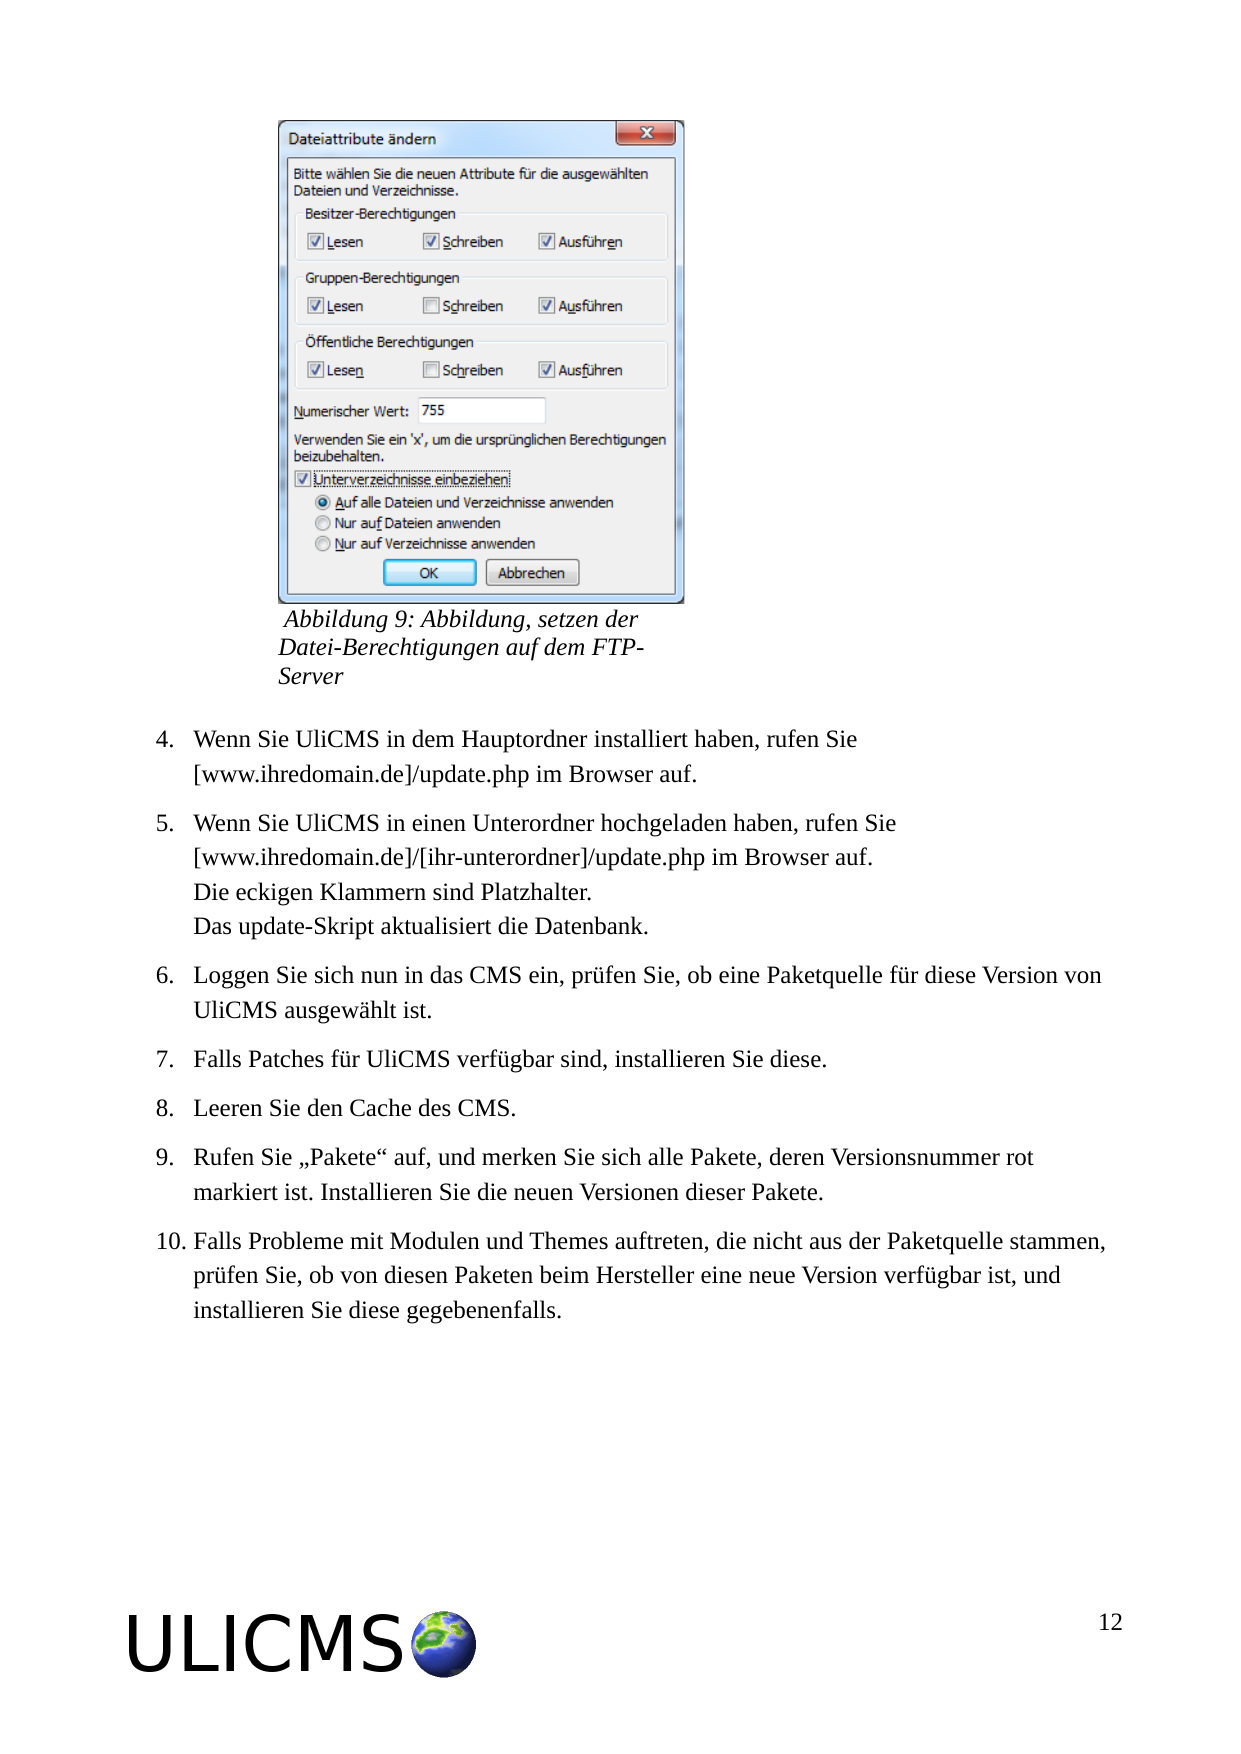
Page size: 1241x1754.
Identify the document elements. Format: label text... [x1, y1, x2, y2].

list Wenn Sie UliCMS in dem Hauptordner installiert haben, rufen Sie [www.ihredomain.de]/update.php im Browser auf. [156, 108, 1123, 788]
list Falls Patches für UliCMS verfügbar sind, installieren Sie diese. [156, 1044, 1123, 1073]
picture [118, 1607, 479, 1681]
list Wenn Sie UliCMS in einen Unterordner hochgeladen haben, rufen Sie [www.ihredomain.de]/[ihr-unterordner]/update.php im Browser auf. Die eckigen Klammern sind Platzhalter. Das update-Skript aktualisiert die Datenbank. [156, 808, 1123, 940]
list Rufen Sie „Pakete“ auf, und merken Sie sich alle Pakete, deren Versionsnummer rot markiert ist. Installieren Sie die neuen Versionen dieser Pakete. [156, 1142, 1123, 1205]
list Leeren Sie den Cache des CMS. [156, 1093, 1123, 1122]
list Falls Probleme mit Modulen und Themes auftreten, die nicht aus der Paketquelle stammen, prüfen Sie, ob von diesen Paketen beim Hersteller eine neue Version verfügbar ist, und installieren Sie diese gegebenenfalls. [156, 1226, 1123, 1323]
list Loggen Sie sich nun in das CMS ein, prüfen Sie, ob eine Paketquelle für diese Version von UliCMS ausgewählt ist. [156, 961, 1123, 1024]
picture [278, 120, 685, 604]
list Abbildung 9: Abbildung, setzen der Datei-Berechtigungen auf dem FTP-Server [278, 604, 684, 719]
